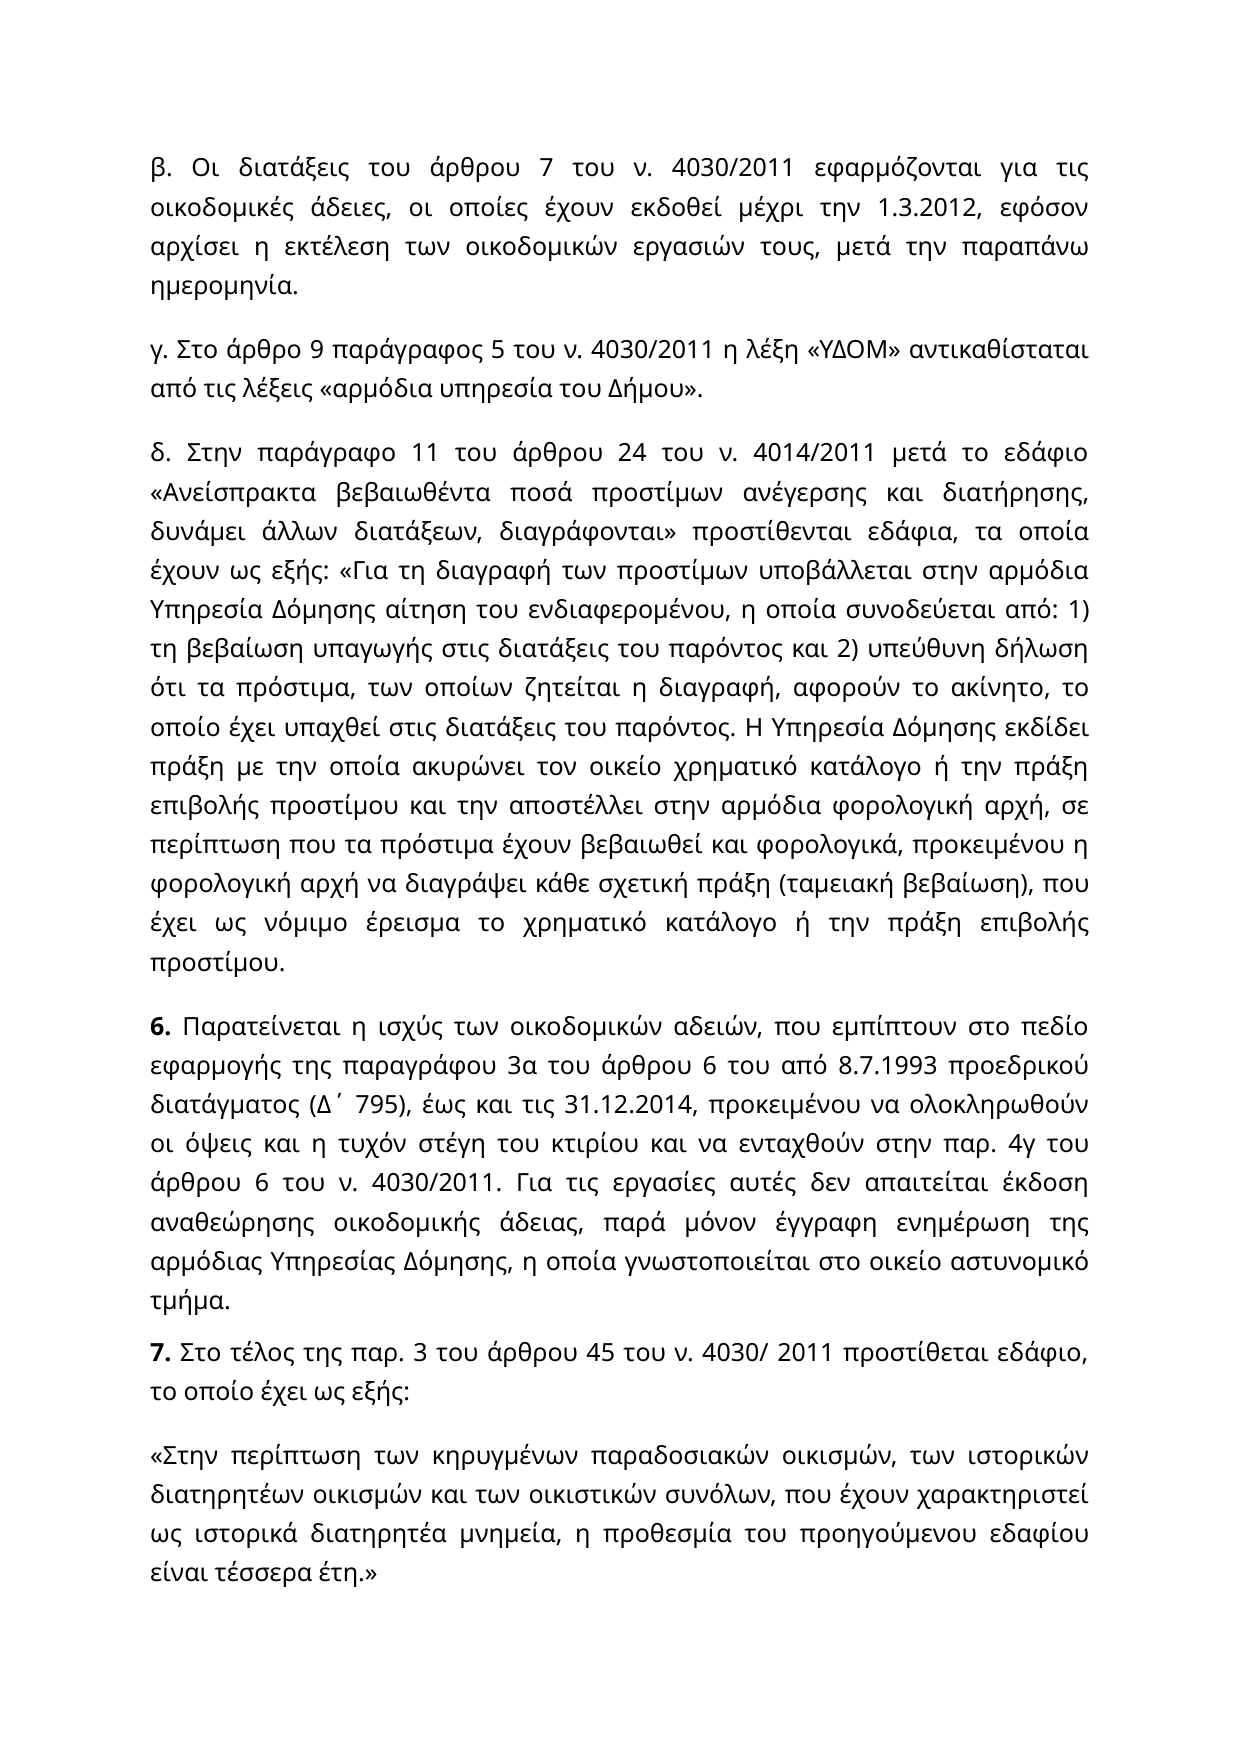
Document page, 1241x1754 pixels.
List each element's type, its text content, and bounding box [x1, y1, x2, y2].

text «Στην περίπτωση των κηρυγμένων παραδοσιακών οικισμών, των ιστορικών διατηρητέων οικισμών και των οικιστικών συνόλων, που έχουν χαρακτηριστεί ως ιστορικά διατηρητέα μνημεία, η προθεσμία του προηγούμενου εδαφίου είναι τέσσερα έτη.» [150, 1437, 1090, 1589]
text β. Οι διατάξεις του άρθρου 7 του ν. 4030/2011 εφαρμόζονται για τις οικοδομικές άδειες, οι οποίες έχουν εκδοθεί μέχρι την 1.3.2012, εφόσον αρχίσει η εκτέλεση των οικοδομικών εργασιών τους, μετά την παραπάνω ημερομηνία. [150, 150, 1090, 302]
text 7. Στο τέλος της παρ. 3 του άρθρου 45 του ν. 4030/ 2011 προστίθεται εδάφιο, το οποίο έχει ως εξής: [150, 1334, 1090, 1407]
text δ. Στην παράγραφο 11 του άρθρου 24 του ν. 4014/2011 μετά το εδάφιο «Ανείσπρακτα βεβαιωθέντα ποσά προστίμων ανέγερσης και διατήρησης, δυνάμει άλλων διατάξεων, διαγράφονται» προστίθενται εδάφια, τα οποία έχουν ως εξής: «Για τη διαγραφή των προστίμων υποβάλλεται στην αρμόδια Υπηρεσία Δόμησης αίτηση του ενδιαφερομένου, η οποία συνοδεύεται από: 1) τη βεβαίωση υπαγωγής στις διατάξεις του παρόντος και 2) υπεύθυνη δήλωση ότι τα πρόστιμα, των οποίων ζητείται η διαγραφή, αφορούν το ακίνητο, το οποίο έχει υπαχθεί στις διατάξεις του παρόντος. Η Υπηρεσία Δόμησης εκδίδει πράξη με την οποία ακυρώνει τον οικείο χρηματικό κατάλογο ή την πράξη επιβολής προστίμου και την αποστέλλει στην αρμόδια φορολογική αρχή, σε περίπτωση που τα πρόστιμα έχουν βεβαιωθεί και φορολογικά, προκειμένου η φορολογική αρχή να διαγράψει κάθε σχετική πράξη (ταμειακή βεβαίωση), που έχει ως νόμιμο έρεισμα το χρηματικό κατάλογο ή την πράξη επιβολής προστίμου. [150, 435, 1090, 978]
text γ. Στο άρθρο 9 παράγραφος 5 του ν. 4030/2011 η λέξη «ΥΔΟΜ» αντικαθίσταται από τις λέξεις «αρμόδια υπηρεσία του Δήμου». [150, 332, 1090, 405]
text 6. Παρατείνεται η ισχύς των οικοδομικών αδειών, που εμπίπτουν στο πεδίο εφαρμογής της παραγράφου 3α του άρθρου 6 του από 8.7.1993 προεδρικού διατάγματος (Δ΄ 795), έως και τις 31.12.2014, προκειμένου να ολοκληρωθούν οι όψεις και η τυχόν στέγη του κτιρίου και να ενταχθούν στην παρ. 4γ του άρθρου 6 του ν. 4030/2011. Για τις εργασίες αυτές δεν απαιτείται έκδοση αναθεώρησης οικοδομικής άδειας, παρά μόνον έγγραφη ενημέρωση της αρμόδιας Υπηρεσίας Δόμησης, η οποία γνωστοποιείται στο οικείο αστυνομικό τμήμα. [150, 1008, 1090, 1317]
